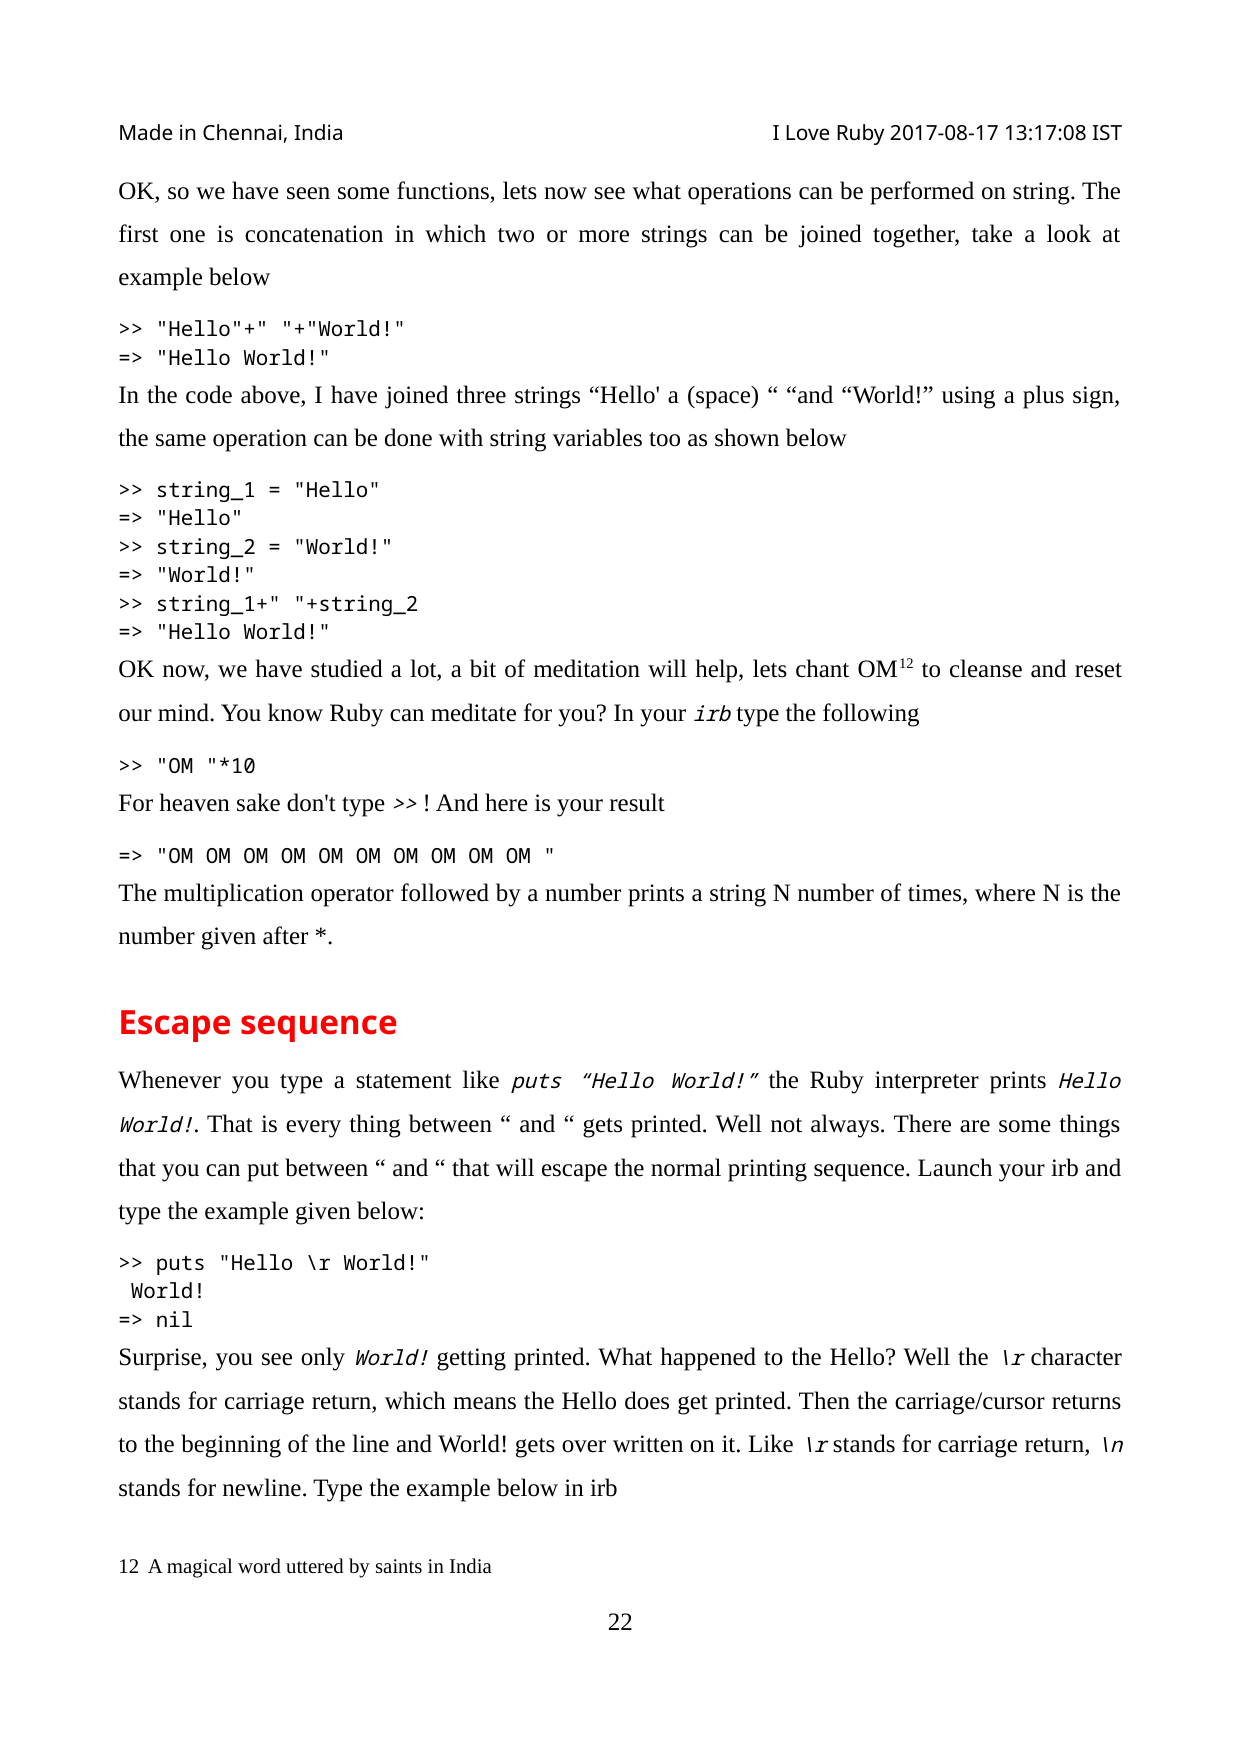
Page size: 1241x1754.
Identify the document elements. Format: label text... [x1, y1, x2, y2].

text => "Hello" [118, 503, 1122, 532]
subtitle Escape sequence [118, 998, 1122, 1044]
text >> puts "Hello \r World!" [118, 1248, 1122, 1276]
text For heaven sake don't type >> ! And here is your result [118, 788, 1122, 817]
text A magical word uttered by saints in India [118, 1553, 1122, 1578]
text OK now, we have studied a lot, a bit of meditation will help, lets chant OM to cleanse and reset our mind. You know Ruby can meditate for you? In your irb type the following [118, 654, 1122, 727]
text >> string_2 = "World!" [118, 532, 1122, 560]
text Surprise, you see only World! getting printed. What happened to the Hello? Well the \r character stands for carriage return, which means the Hello does get printed. Then the carriage/cursor returns to the beginning of the line and World! gets over written on it. Like \r stands for carriage return, \n stands for newline. Type the example below in irb [118, 1342, 1122, 1502]
text In the code above, I have joined three strings “Hello' a (space) “ “and “World!” using a plus sign, the same operation can be done with string variables too as shown below [118, 380, 1122, 452]
text >> string_1 = "Hello" [118, 475, 1122, 503]
text >> "OM "*10 [118, 751, 1122, 779]
text Whenever you type a statement like puts “Hello World!” the Ruby interpreter prints Hello World!. That is every thing between “ and “ gets printed. Well not always. There are some things that you can put between “ and “ that will escape the normal printing sequence. Launch your irb and type the example given below: [118, 1065, 1122, 1225]
text OK, so we have seen some functions, lets now see what operations can be performed on string. The first one is concatenation in which two or more strings can be joined together, take a look at example below [118, 176, 1122, 291]
text >> string_1+" "+string_2 [118, 589, 1122, 617]
text >> "Hello"+" "+"World!" [118, 314, 1122, 343]
text => "OM OM OM OM OM OM OM OM OM OM " [118, 841, 1122, 869]
text => nil [118, 1305, 1122, 1333]
text => "Hello World!" [118, 617, 1122, 646]
text => "Hello World!" [118, 343, 1122, 371]
text The multiplication operator followed by a number prints a string N number of times, where N is the number given after *. [118, 878, 1122, 950]
text => "World!" [118, 560, 1122, 589]
text World! [118, 1276, 1122, 1305]
